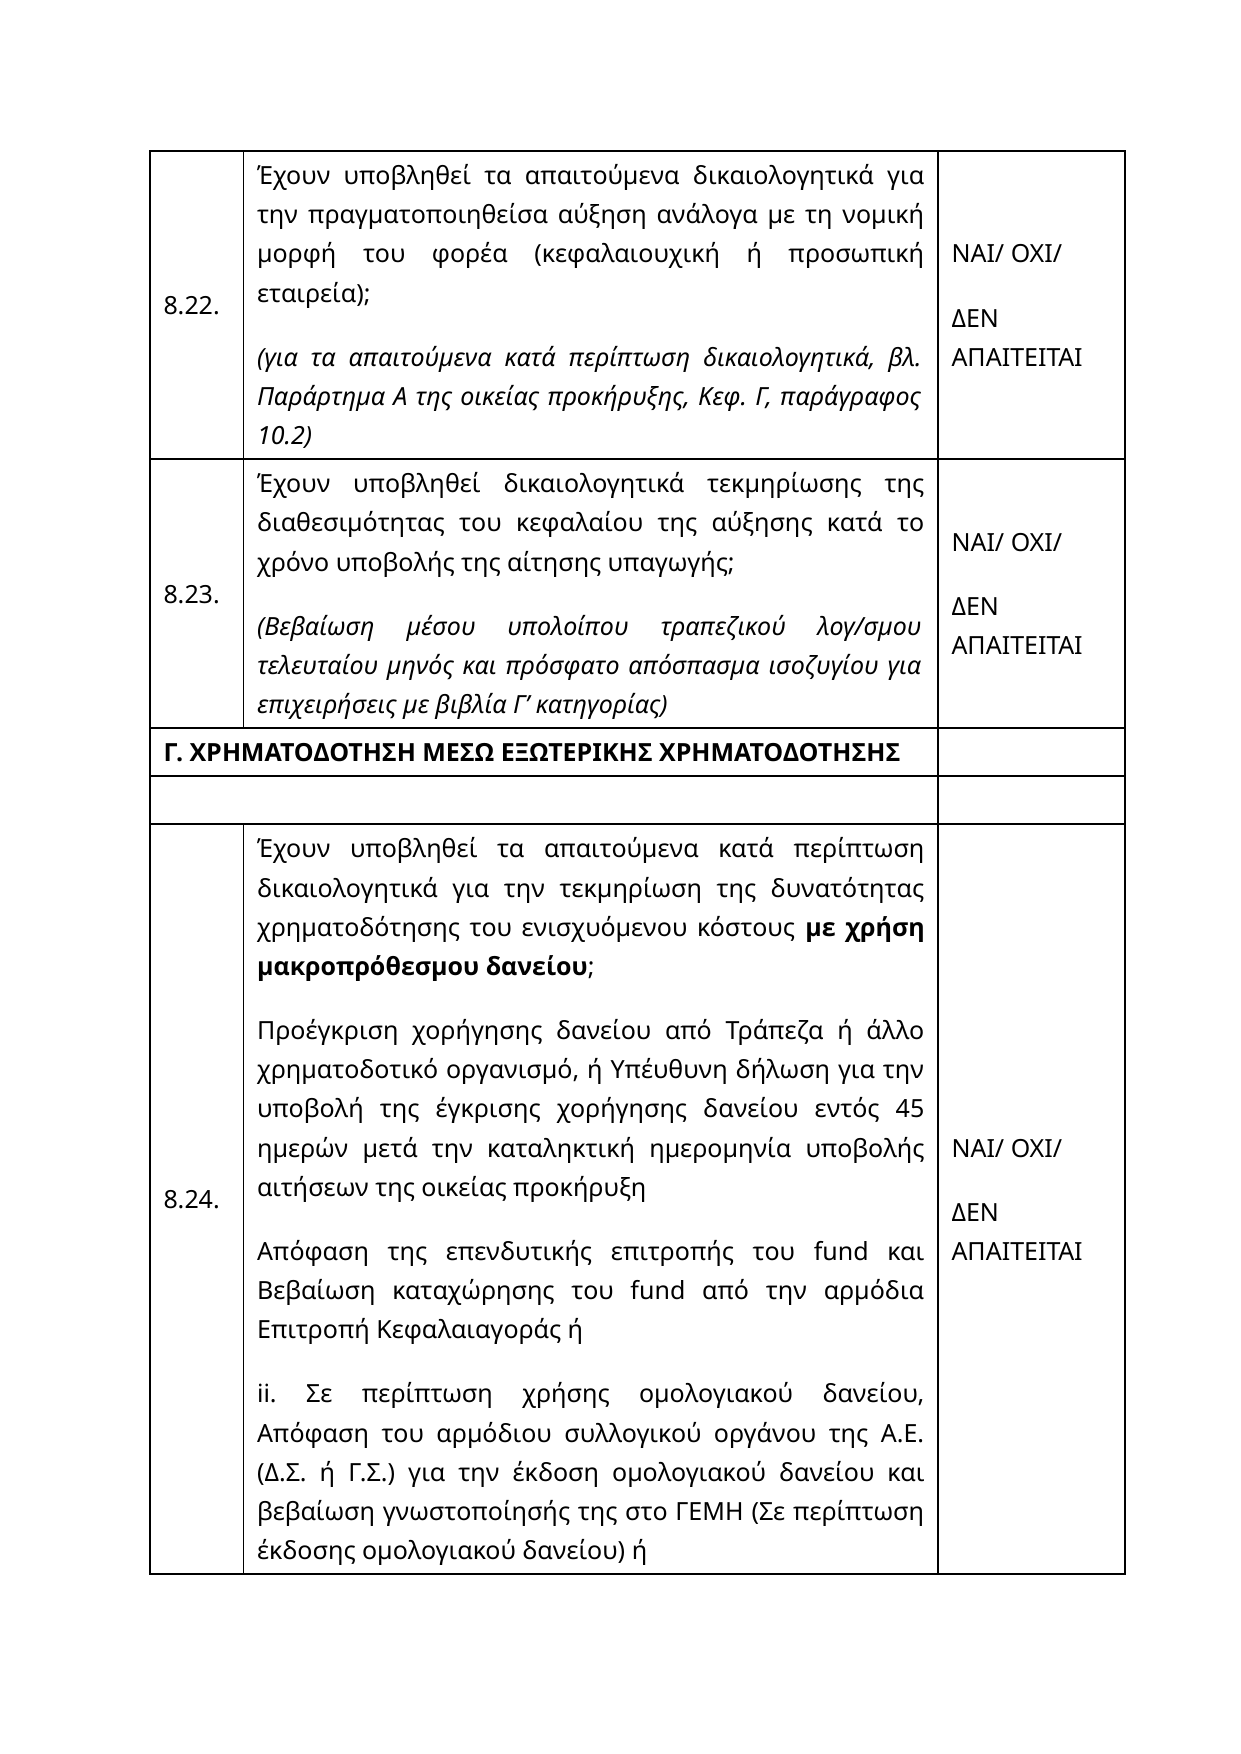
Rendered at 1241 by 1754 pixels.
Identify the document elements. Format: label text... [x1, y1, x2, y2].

table_cell [151, 777, 937, 823]
table_cell [939, 729, 1124, 775]
table_cell 8.24. [151, 825, 243, 1573]
table_cell 8.22. [151, 152, 243, 458]
table_cell ΝΑΙ/ ΟΧΙ/ ΔΕΝ ΑΠΑΙΤΕΙΤΑΙ [939, 152, 1124, 458]
table_cell Έχουν υποβληθεί τα απαιτούμενα κατά περίπτωση δικαιολογητικά για την τεκμηρίωση της δυνατότητας χρηματοδότησης του ενισχυόμενου κόστους με χρήση μακροπρόθεσμου δανείου; Προέγκριση χορήγησης δανείου από Τράπεζα ή άλλο χρηματοδοτικό οργανισμό, ή Υπέυθυνη δήλωση για την υποβολή της έγκρισης χορήγησης δανείου εντός 45 ημερών μετά την καταληκτική ημερομηνία υποβολής αιτήσεων της οικείας προκήρυξη Aπόφαση της επενδυτικής επιτροπής του fund και Bεβαίωση καταχώρησης του fund από την αρμόδια Επιτροπή Κεφαλαιαγοράς ή ii. Σε περίπτωση χρήσης ομολογιακού δανείου, Απόφαση του αρμόδιου συλλογικού οργάνου της Α.Ε. (Δ.Σ. ή Γ.Σ.) για την έκδοση ομολογιακού δανείου και βεβαίωση γνωστοποίησής της στο ΓΕΜΗ (Σε περίπτωση έκδοσης ομολογιακού δανείου) ή [244, 825, 937, 1573]
table_cell [939, 777, 1124, 823]
table_cell 8.23. [151, 460, 243, 727]
table_cell Έχουν υποβληθεί τα απαιτούμενα δικαιολογητικά για την πραγματοποιηθείσα αύξηση ανάλογα με τη νομική μορφή του φορέα (κεφαλαιουχική ή προσωπική εταιρεία); (για τα απαιτούμενα κατά περίπτωση δικαιολογητικά, βλ. Παράρτημα Α της οικείας προκήρυξης, Κεφ. Γ, παράγραφος 10.2) [244, 152, 937, 458]
table_cell ΝΑΙ/ ΟΧΙ/ ΔΕΝ ΑΠΑΙΤΕΙΤΑΙ [939, 825, 1124, 1573]
table_cell Έχουν υποβληθεί δικαιολογητικά τεκμηρίωσης της διαθεσιμότητας του κεφαλαίου της αύξησης κατά το χρόνο υποβολής της αίτησης υπαγωγής; (Βεβαίωση μέσου υπολοίπου τραπεζικού λογ/σμου τελευταίου μηνός και πρόσφατο απόσπασμα ισοζυγίου για επιχειρήσεις με βιβλία Γ’ κατηγορίας) [244, 460, 937, 727]
table_cell Γ. ΧΡΗΜΑΤΟΔΟΤΗΣΗ ΜΕΣΩ ΕΞΩΤΕΡΙΚΗΣ ΧΡΗΜΑΤΟΔΟΤΗΣΗΣ [151, 729, 937, 775]
table_cell ΝΑΙ/ ΟΧΙ/ ΔΕΝ ΑΠΑΙΤΕΙΤΑΙ [939, 460, 1124, 727]
